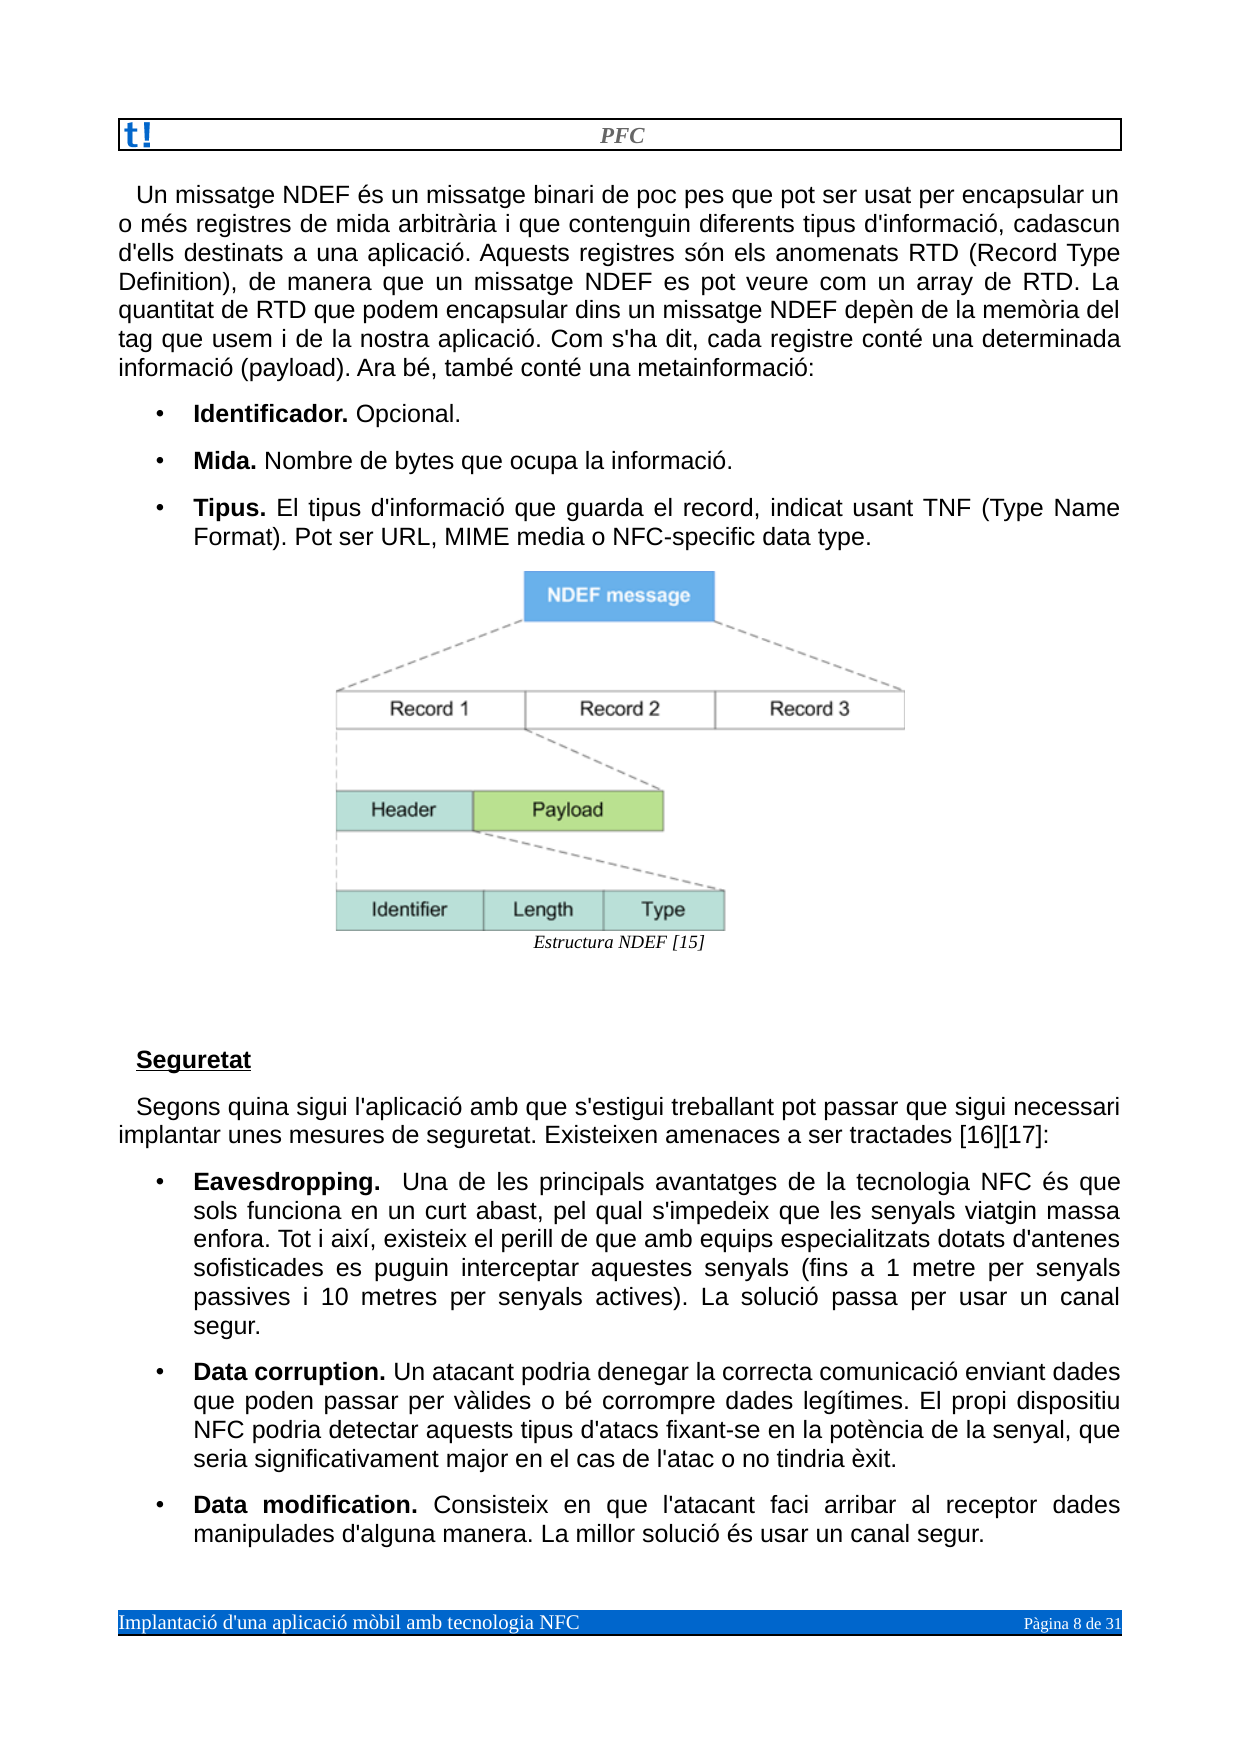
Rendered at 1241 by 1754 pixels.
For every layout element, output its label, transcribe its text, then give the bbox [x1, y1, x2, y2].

picture [335, 571, 905, 931]
list Data modification. Consisteix en que l'atacant faci arribar al receptor dades manipulades d'alguna manera. La millor solució és usar un canal segur. [156, 1490, 1122, 1548]
list Eavesdropping. Una de les principals avantatges de la tecnologia NFC és que sols funciona en un curt abast, pel qual s'impedeix que les senyals viatgin massa enfora. Tot i així, existeix el perill de que amb equips especialitzats dotats d'antenes sofisticades es puguin interceptar aquestes senyals (fins a 1 metre per senyals passives i 10 metres per senyals actives). La solució passa per usar un canal segur. [156, 1167, 1122, 1339]
list Mida. Nombre de bytes que ocupa la informació. [156, 446, 1122, 475]
picture [123, 121, 151, 148]
list Identificador. Opcional. [156, 399, 1122, 428]
text Seguretat [118, 1045, 1122, 1074]
list Data corruption. Un atacant podria denegar la correcta comunicació enviant dades que poden passar per vàlides o bé corrompre dades legítimes. El propi dispositiu NFC podria detectar aquests tipus d'atacs fixant-se en la potència de la senyal, que seria significativament major en el cas de l'atac o no tindria èxit. [156, 1357, 1122, 1472]
text Segons quina sigui l'aplicació amb que s'estigui treballant pot passar que sigui necessari implantar unes mesures de seguretat. Existeixen amenaces a ser tractades [16][17]: [118, 1092, 1122, 1149]
list Tipus. El tipus d'informació que guarda el record, indicat usant TNF (Type Name Format). Pot ser URL, MIME media o NFC-specific data type. [156, 493, 1122, 550]
text Un missatge NDEF és un missatge binari de poc pes que pot ser usat per encapsular un o més registres de mida arbitrària i que contenguin diferents tipus d'informació, cadascun d'ells destinats a una aplicació. Aquests registres són els anomenats RTD (Record Type Definition), de manera que un missatge NDEF es pot veure com un array de RTD. La quantitat de RTD que podem encapsular dins un missatge NDEF depèn de la memòria del tag que usem i de la nostra aplicació. Com s'ha dit, cada registre conté una determinada informació (payload). Ara bé, també conté una metainformació: [118, 181, 1122, 382]
text Estructura NDEF [15] [336, 931, 905, 952]
